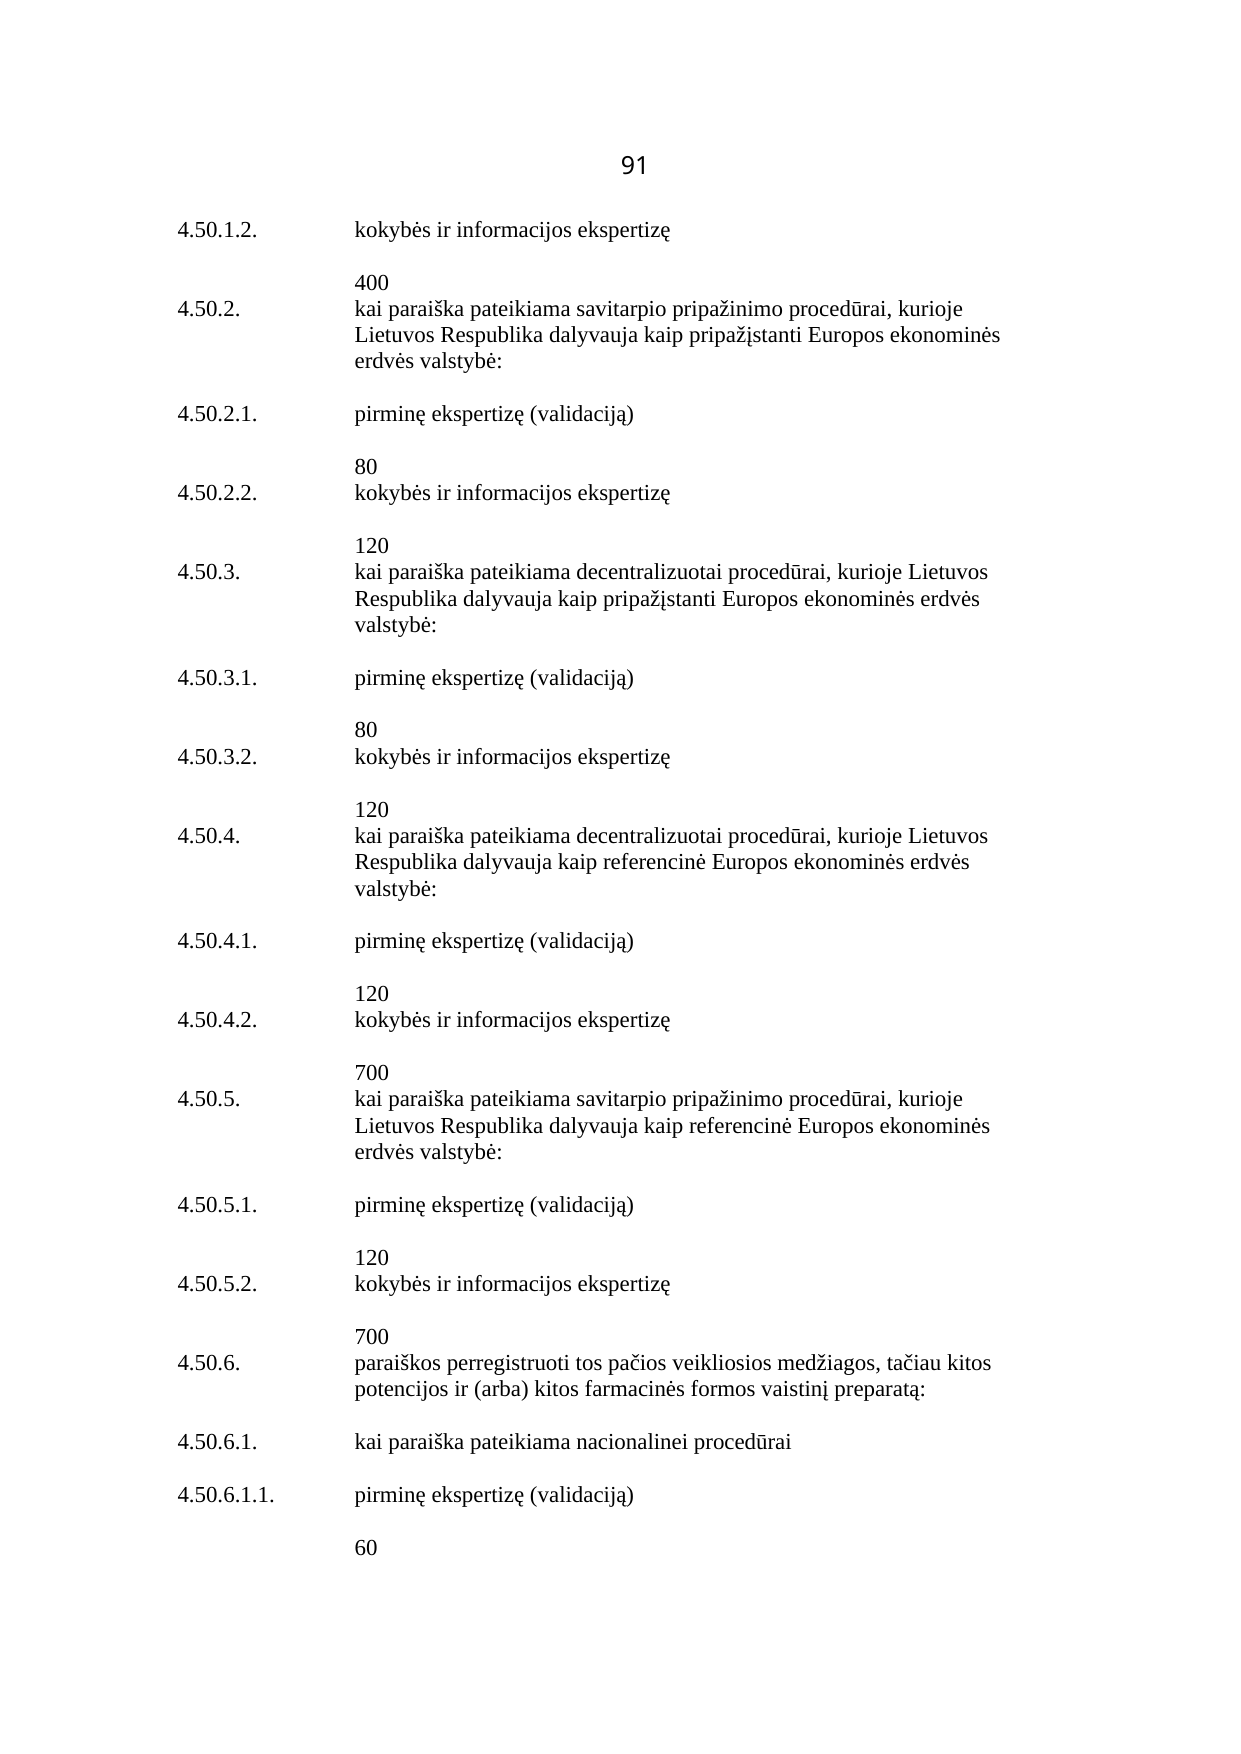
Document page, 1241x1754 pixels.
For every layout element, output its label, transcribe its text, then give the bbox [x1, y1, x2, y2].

text 4.50.3.2. kokybės ir informacijos ekspertizę 120 [177, 743, 1004, 822]
text 4.50.6.1.1. pirminę ekspertizę (validaciją) 60 [177, 1481, 1004, 1560]
text 4.50.5.2. kokybės ir informacijos ekspertizę 700 [177, 1270, 1004, 1349]
text 4.50.6. paraiškos perregistruoti tos pačios veikliosios medžiagos, tačiau kitos potencijos ir (arba) kitos farmacinės formos vaistinį preparatą: [177, 1349, 1004, 1428]
text 4.50.3. kai paraiška pateikiama decentralizuotai procedūrai, kurioje Lietuvos Respublika dalyvauja kaip pripažįstanti Europos ekonominės erdvės valstybė: [177, 558, 1004, 664]
text 4.50.2. kai paraiška pateikiama savitarpio pripažinimo procedūrai, kurioje Lietuvos Respublika dalyvauja kaip pripažįstanti Europos ekonominės erdvės valstybė: [177, 295, 1004, 400]
text 4.50.5.1. pirminę ekspertizę (validaciją) 120 [177, 1191, 1004, 1270]
text 4.50.2.1. pirminę ekspertizę (validaciją) 80 [177, 400, 1004, 479]
text 4.50.5. kai paraiška pateikiama savitarpio pripažinimo procedūrai, kurioje Lietuvos Respublika dalyvauja kaip referencinė Europos ekonominės erdvės valstybė: [177, 1086, 1004, 1191]
text 4.50.1.2. kokybės ir informacijos ekspertizę 400 [177, 216, 1004, 295]
text 4.50.6.1. kai paraiška pateikiama nacionalinei procedūrai [177, 1428, 1004, 1481]
text 4.50.4.1. pirminę ekspertizę (validaciją) 120 [177, 927, 1004, 1006]
text 4.50.4.2. kokybės ir informacijos ekspertizę 700 [177, 1006, 1004, 1086]
text 4.50.3.1. pirminę ekspertizę (validaciją) 80 [177, 664, 1004, 743]
text 4.50.4. kai paraiška pateikiama decentralizuotai procedūrai, kurioje Lietuvos Respublika dalyvauja kaip referencinė Europos ekonominės erdvės valstybė: [177, 822, 1004, 927]
text 4.50.2.2. kokybės ir informacijos ekspertizę 120 [177, 479, 1004, 558]
